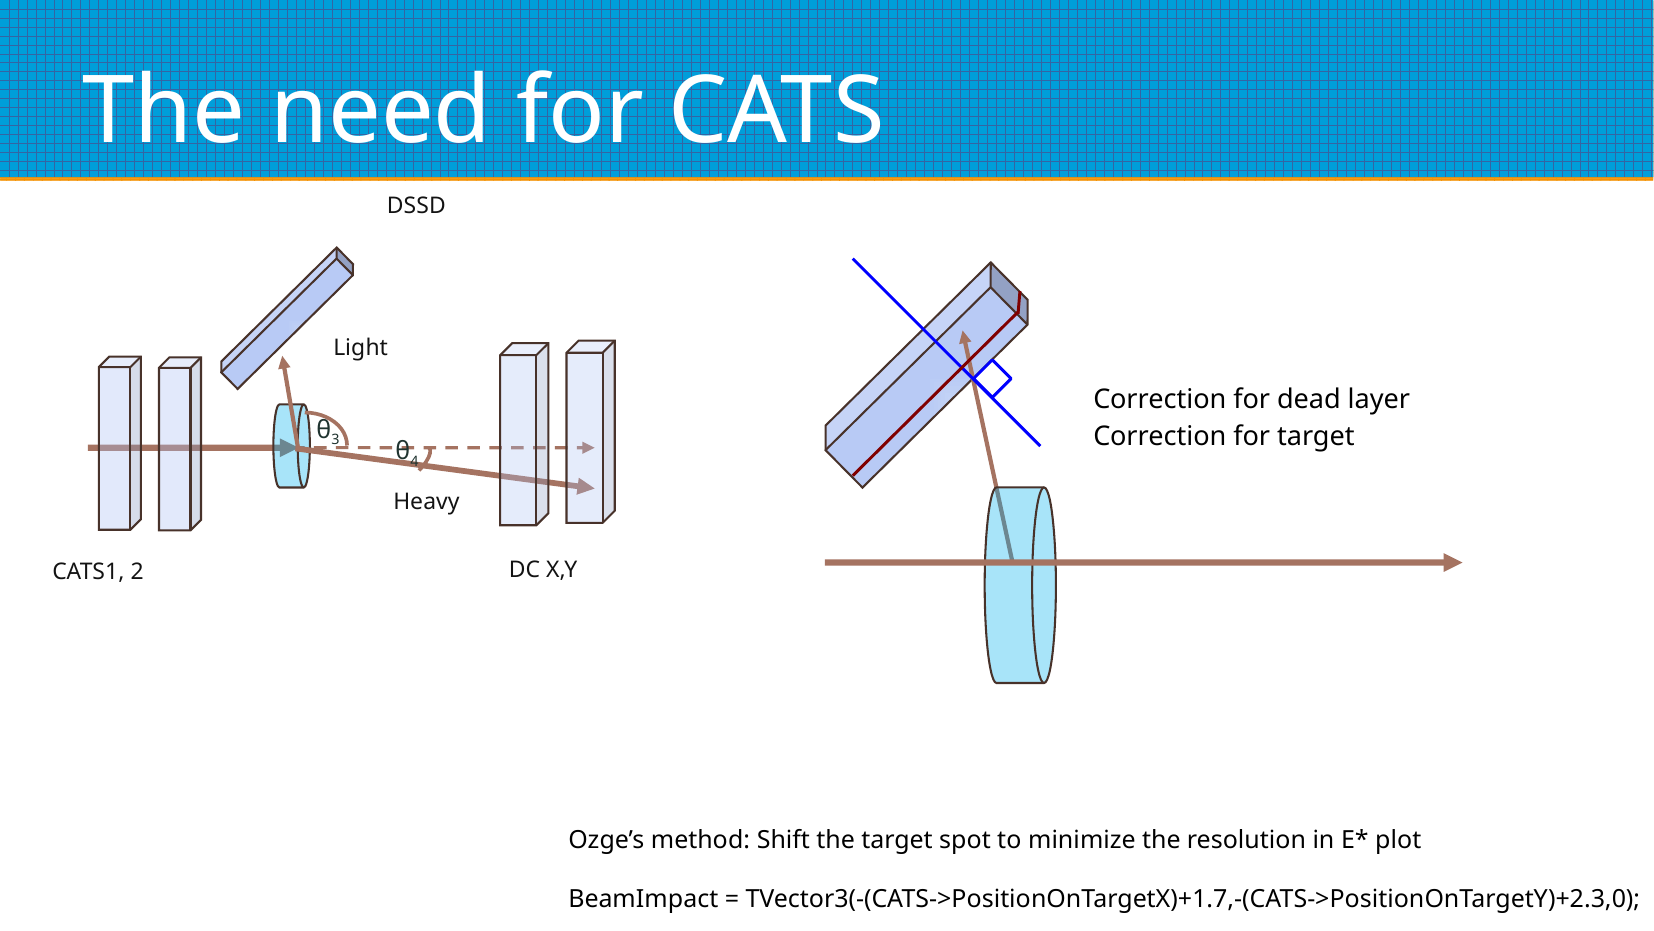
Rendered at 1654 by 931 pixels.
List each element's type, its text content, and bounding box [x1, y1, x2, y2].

title The need for CATS [82, 14, 1571, 171]
text_box [99, 358, 141, 530]
text_box θ3 [301, 405, 365, 455]
text_box [159, 358, 202, 531]
text_box [984, 566, 1056, 684]
text_box Correction for dead layer Correction for target [1087, 337, 1426, 497]
text_box CATS1, 2 [37, 549, 213, 592]
text_box Light [318, 325, 449, 368]
text_box Heavy [378, 478, 500, 522]
text_box DSSD [372, 183, 503, 226]
text_box [221, 247, 353, 389]
text_box θ4 [380, 427, 444, 477]
text_box Ozge’s method: Shift the target spot to minimize the resolution in E* plot BeamImpact = TVector3(-(CATS->PositionOnTargetX)+1.7,-(CATS->PositionOnTargetY)+2.3,0); [562, 811, 1651, 925]
text_box [938, 262, 1018, 364]
text_box [293, 404, 305, 446]
text_box DC X,Y [494, 546, 625, 590]
text_box [972, 294, 1028, 374]
text_box [826, 344, 971, 488]
text_box [273, 404, 310, 488]
text_box [567, 342, 615, 523]
text_box [985, 487, 1056, 559]
text_box [500, 344, 549, 526]
